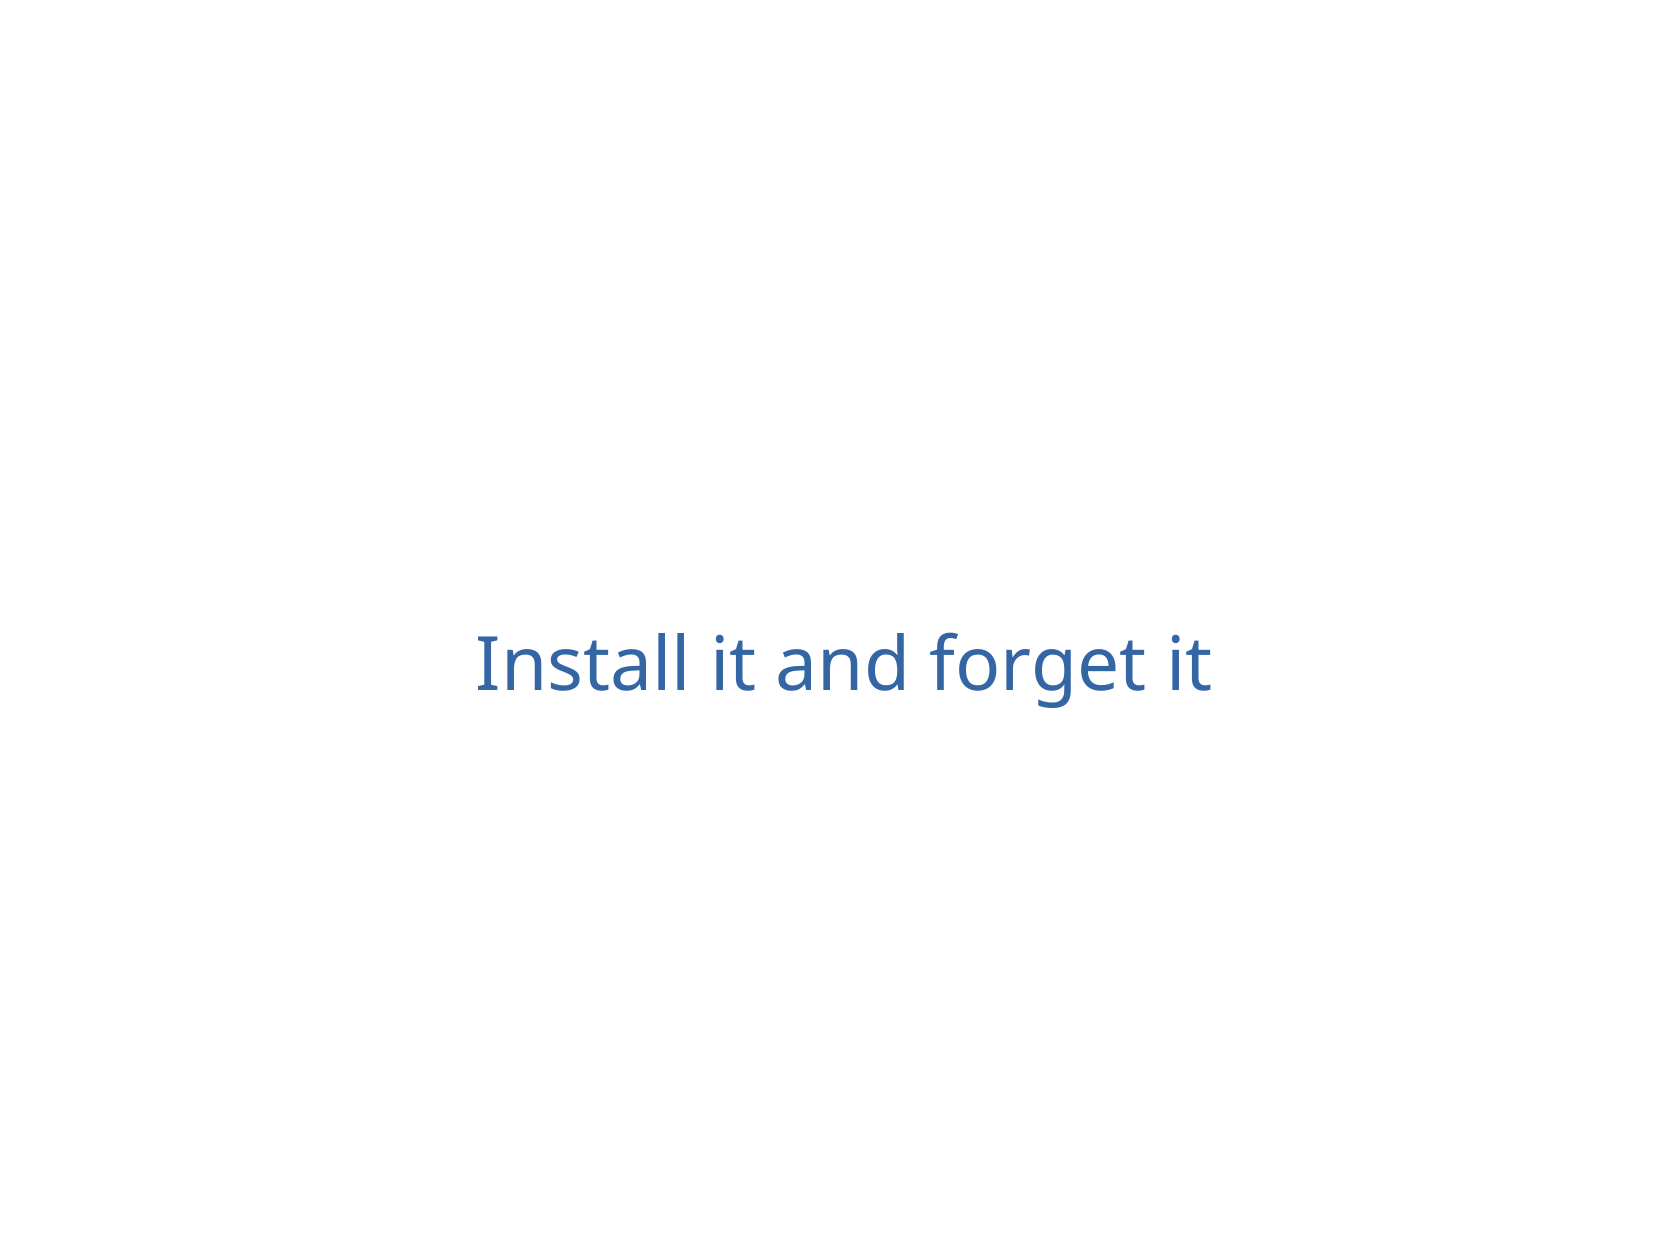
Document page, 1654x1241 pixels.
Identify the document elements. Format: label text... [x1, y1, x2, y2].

text_box Install it and forget it [460, 602, 1193, 706]
